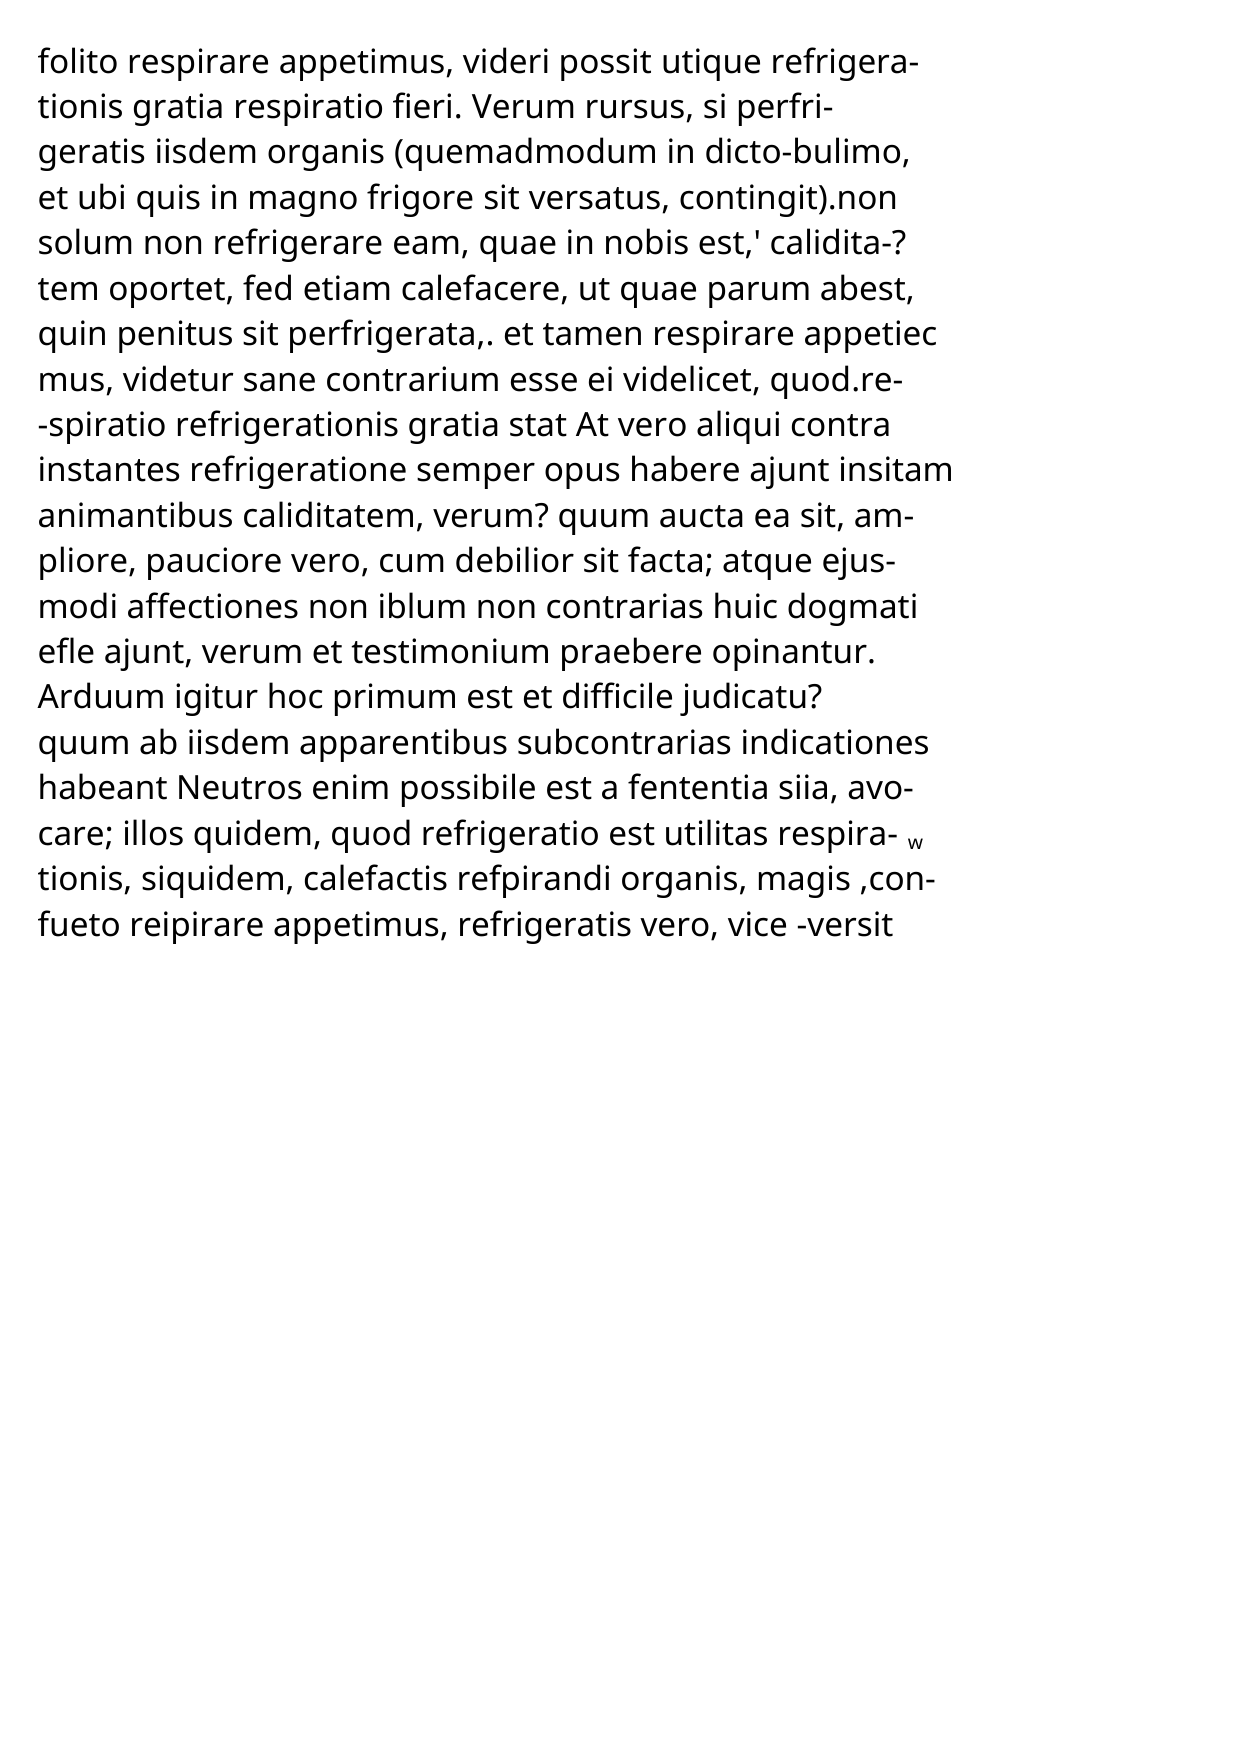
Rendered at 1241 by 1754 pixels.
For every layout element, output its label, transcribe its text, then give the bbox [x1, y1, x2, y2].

text folito respirare appetimus, videri possit utique refrigera- tionis gratia respiratio fieri. Verum rursus, si perfri- geratis iisdem organis (quemadmodum in dicto-bulimo, et ubi quis in magno frigore sit versatus, contingit).non solum non refrigerare eam, quae in nobis est,' calidita-? tem oportet, fed etiam calefacere, ut quae parum abest, quin penitus sit perfrigerata,. et tamen respirare appetiec mus, videtur sane contrarium esse ei videlicet, quod.re- -spiratio refrigerationis gratia stat At vero aliqui contra instantes refrigeratione semper opus habere ajunt insitam animantibus caliditatem, verum? quum aucta ea sit, am- pliore, pauciore vero, cum debilior sit facta; atque ejus- modi affectiones non iblum non contrarias huic dogmati efle ajunt, verum et testimonium praebere opinantur. Arduum igitur hoc primum est et difficile judicatu? quum ab iisdem apparentibus subcontrarias indicationes habeant Neutros enim possibile est a fententia siia, avo- care; illos quidem, quod refrigeratio est utilitas respira- w tionis, siquidem, calefactis refpirandi organis, magis ,con- fueto reipirare appetimus, refrigeratis vero, vice -versit [37, 37, 1203, 946]
